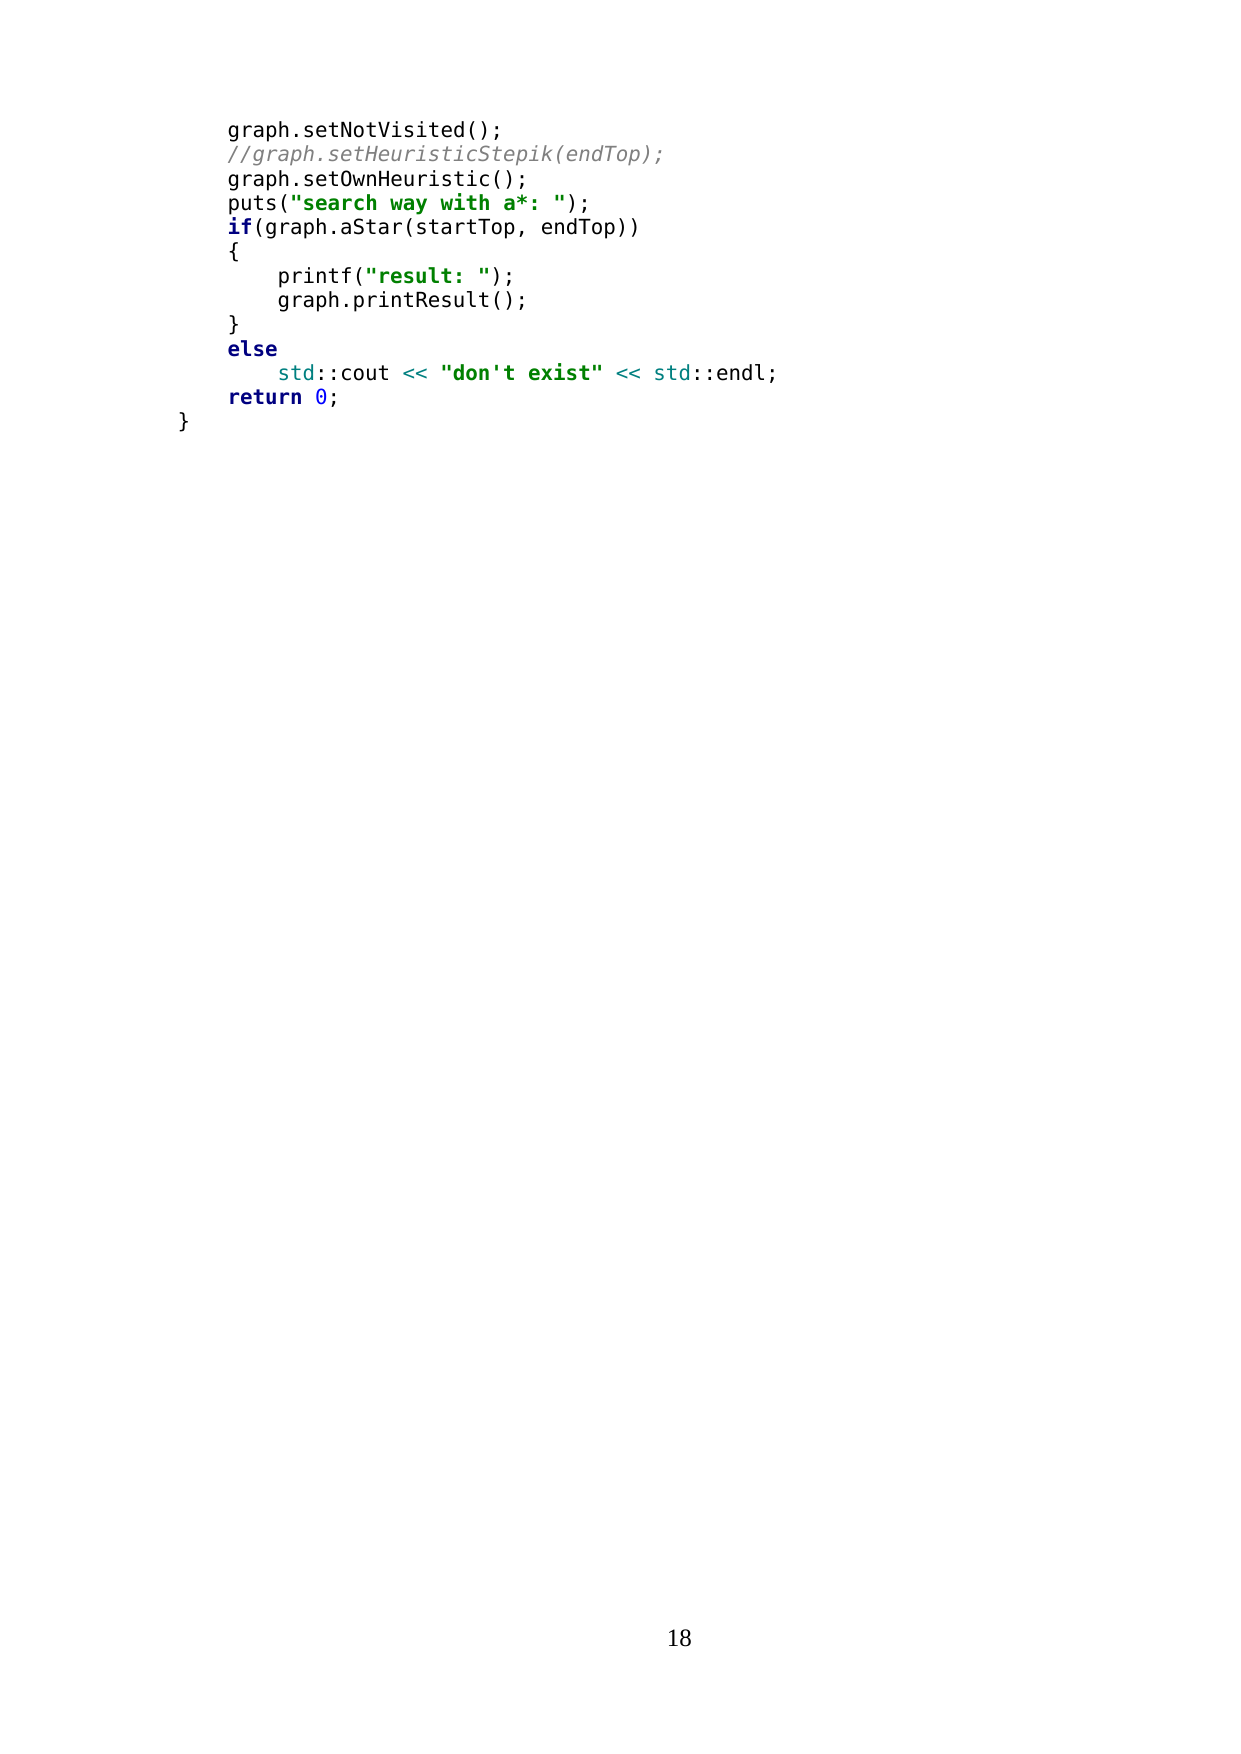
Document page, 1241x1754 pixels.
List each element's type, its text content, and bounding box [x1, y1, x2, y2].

text else [177, 337, 1181, 361]
text graph.printResult(); [177, 288, 1181, 312]
text if(graph.aStar(startTop, endTop)) [177, 215, 1181, 239]
text graph.setOwnHeuristic(); [177, 167, 1181, 191]
text { [177, 239, 1181, 264]
text } [177, 409, 1181, 434]
text printf("result: "); [177, 264, 1181, 288]
text puts("search way with a*: "); [177, 191, 1181, 215]
text //graph.setHeuristicStepik(endTop); [177, 142, 1181, 167]
text return 0; [177, 385, 1181, 409]
text } [177, 312, 1181, 337]
text std::cout << "don't exist" << std::endl; [177, 361, 1181, 385]
text graph.setNotVisited(); [177, 118, 1181, 142]
